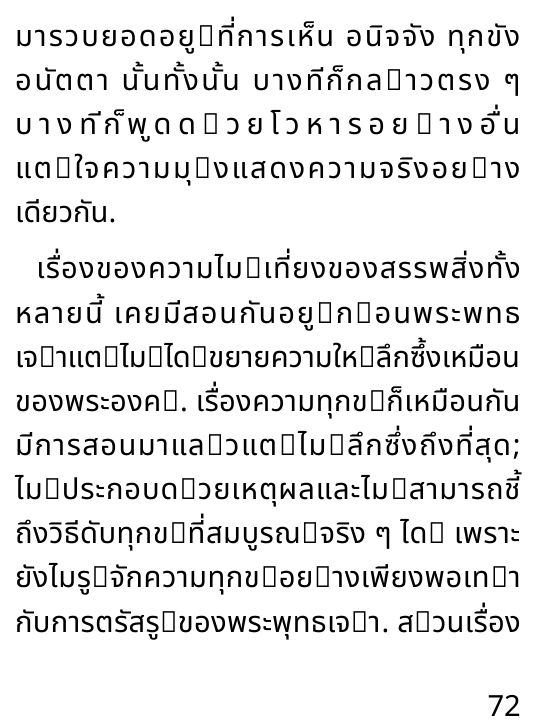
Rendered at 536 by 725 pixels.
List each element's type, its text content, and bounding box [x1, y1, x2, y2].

text เรื่องของความไมเที่ยงของสรรพสิ่งทั้งหลายนี้ เคยมีสอนกันอยูกอนพระพทธเจาแตไมไดขยายความใหลึกซึ้งเหมือนของพระองค. เรื่องความทุกขก็เหมือนกัน มีการสอนมาแลวแตไมลึกซึ่งถึงที่สุด; ไมประกอบดวยเหตุผลและไมสามารถชี้ถึงวิธีดับทุกขที่สมบูรณจริง ๆ ได เพราะยังไมรูจักความทุกขอยางเพียงพอเทากับการตรัสรูของพระพุทธเจา. สวนเรื่อง [15, 248, 521, 645]
text มารวบยอดอยูที่การเห็น อนิจจัง ทุกขัง อนัตตา นั้นทั้งนั้น บางทีก็กลาวตรง ๆ บางทีก็พูดดวยโวหารอยางอื่น แตใจความมุงแสดงความจริงอยางเดียวกัน. [15, 15, 521, 236]
